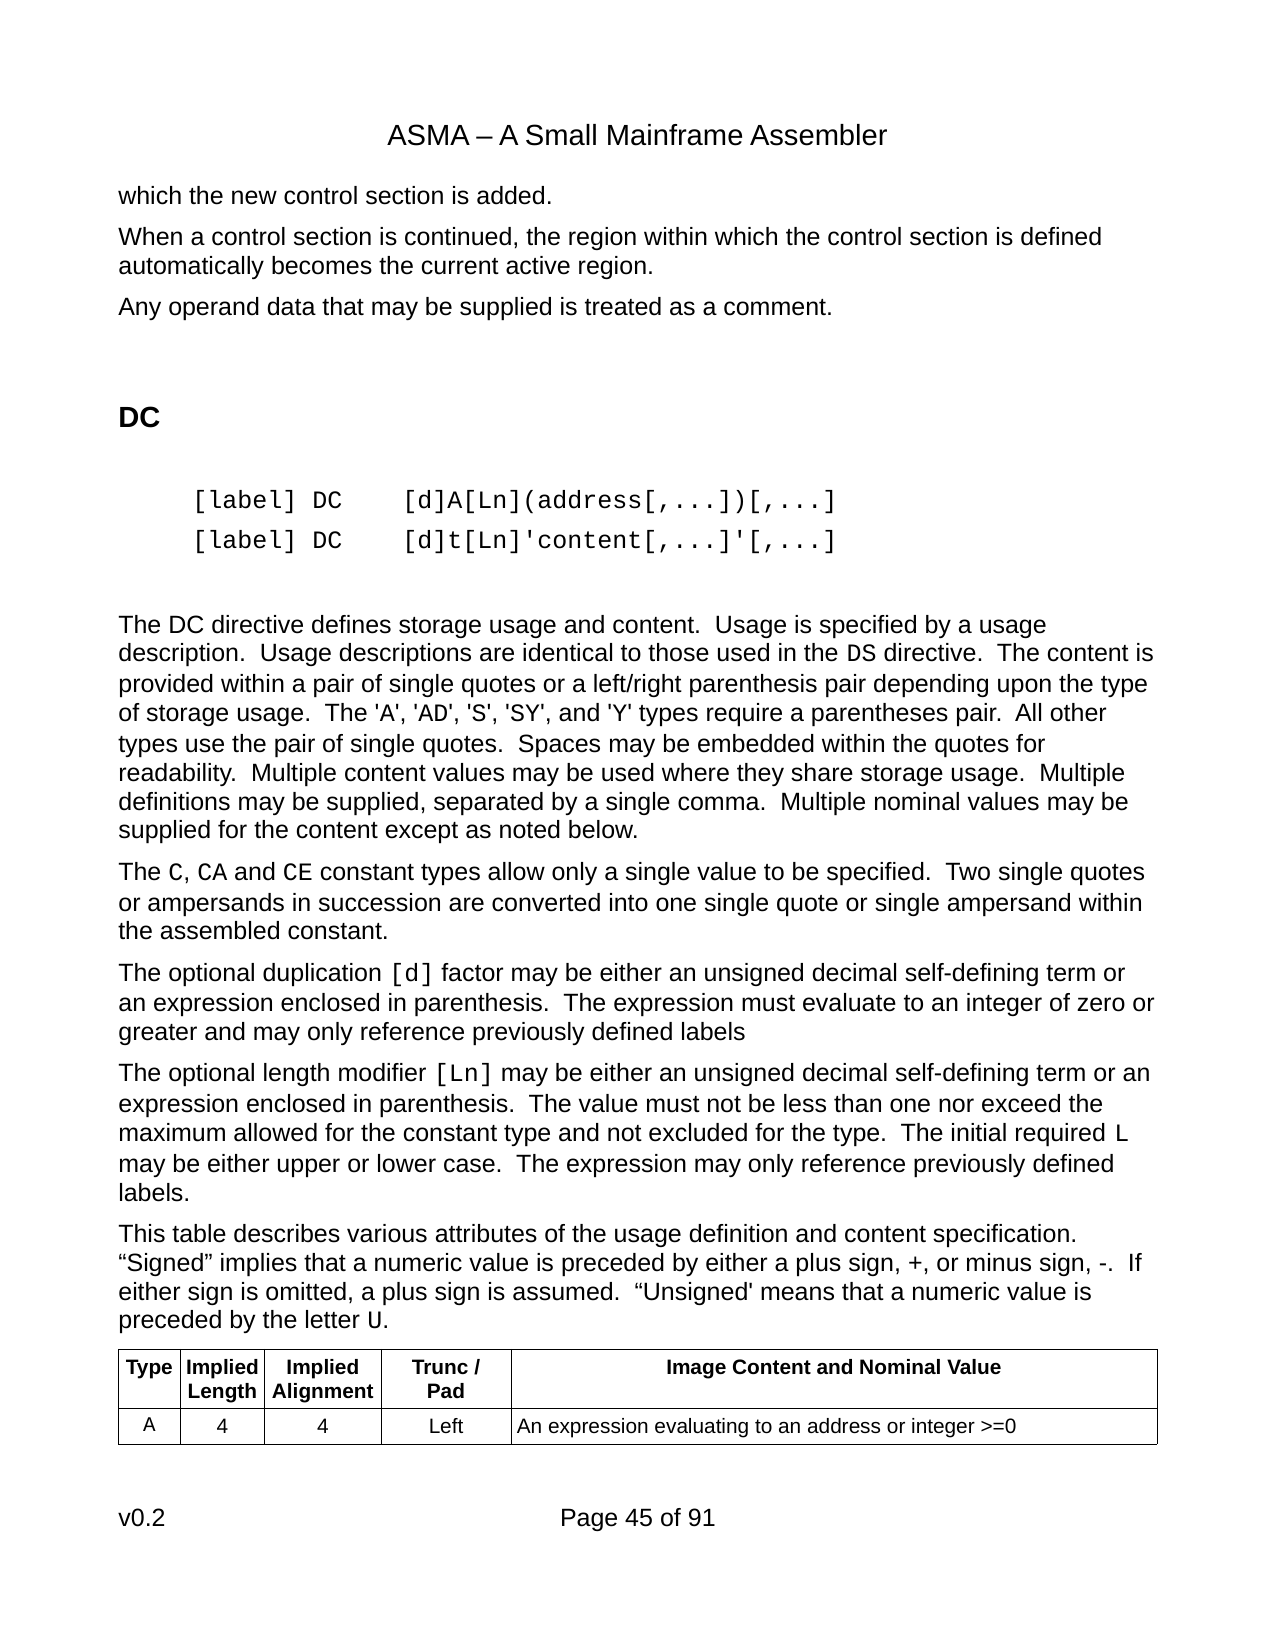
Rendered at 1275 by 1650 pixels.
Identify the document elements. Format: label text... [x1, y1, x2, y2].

text The optional length modifier [Ln] may be either an unsigned decimal self-defining term or an expression enclosed in parenthesis. The value must not be less than one nor exceed the maximum allowed for the constant type and not excluded for the type. The initial required L may be either upper or lower case. The expression may only reference previously defined labels. [118, 1058, 1157, 1207]
table_header Type [119, 1350, 180, 1408]
table_header Implied Length [181, 1350, 264, 1408]
text [label] DC [d]t[Ln]'content[,...]'[,...] [192, 528, 1157, 556]
table_header Implied Alignment [265, 1350, 381, 1408]
text The optional duplication [d] factor may be either an unsigned decimal self-defining term or an expression enclosed in parenthesis. The expression must evaluate to an integer of zero or greater and may only reference previously defined labels [118, 957, 1157, 1046]
table_cell Left [382, 1409, 511, 1444]
text which the new control section is added. [118, 181, 1157, 210]
text Any operand data that may be supplied is treated as a comment. [118, 292, 1157, 321]
text When a control section is continued, the region within which the control section is defined automatically becomes the current active region. [118, 222, 1157, 280]
table_header Trunc / Pad [382, 1350, 511, 1408]
table_cell A [119, 1409, 180, 1444]
subtitle DC [118, 400, 1157, 433]
text [label] DC [d]A[Ln](address[,...])[,...] [192, 487, 1157, 516]
table_header Image Content and Nominal Value [512, 1350, 1157, 1408]
text The C, CA and CE constant types allow only a single value to be specified. Two single quotes or ampersands in succession are converted into one single quote or single ampersand within the assembled constant. [118, 857, 1157, 945]
table_cell 4 [181, 1409, 264, 1444]
table_cell 4 [265, 1409, 381, 1444]
table_cell An expression evaluating to an address or integer >=0 [512, 1409, 1157, 1444]
text This table describes various attributes of the usage definition and content specification. “Signed” implies that a numeric value is preceded by either a plus sign, +, or minus sign, -. If either sign is omitted, a plus sign is assumed. “Unsigned' means that a numeric value is preceded by the letter U. [118, 1219, 1157, 1336]
text The DC directive defines storage usage and content. Usage is specified by a usage description. Usage descriptions are identical to those used in the DS directive. The content is provided within a pair of single quotes or a left/right parenthesis pair depending upon the type of storage usage. The 'A', 'AD', 'S', 'SY', and 'Y' types require a parentheses pair. All other types use the pair of single quotes. Spaces may be embedded within the quotes for readability. Multiple content values may be used where they share storage usage. Multiple definitions may be supplied, separated by a single comma. Multiple nominal values may be supplied for the content except as noted below. [118, 610, 1157, 844]
